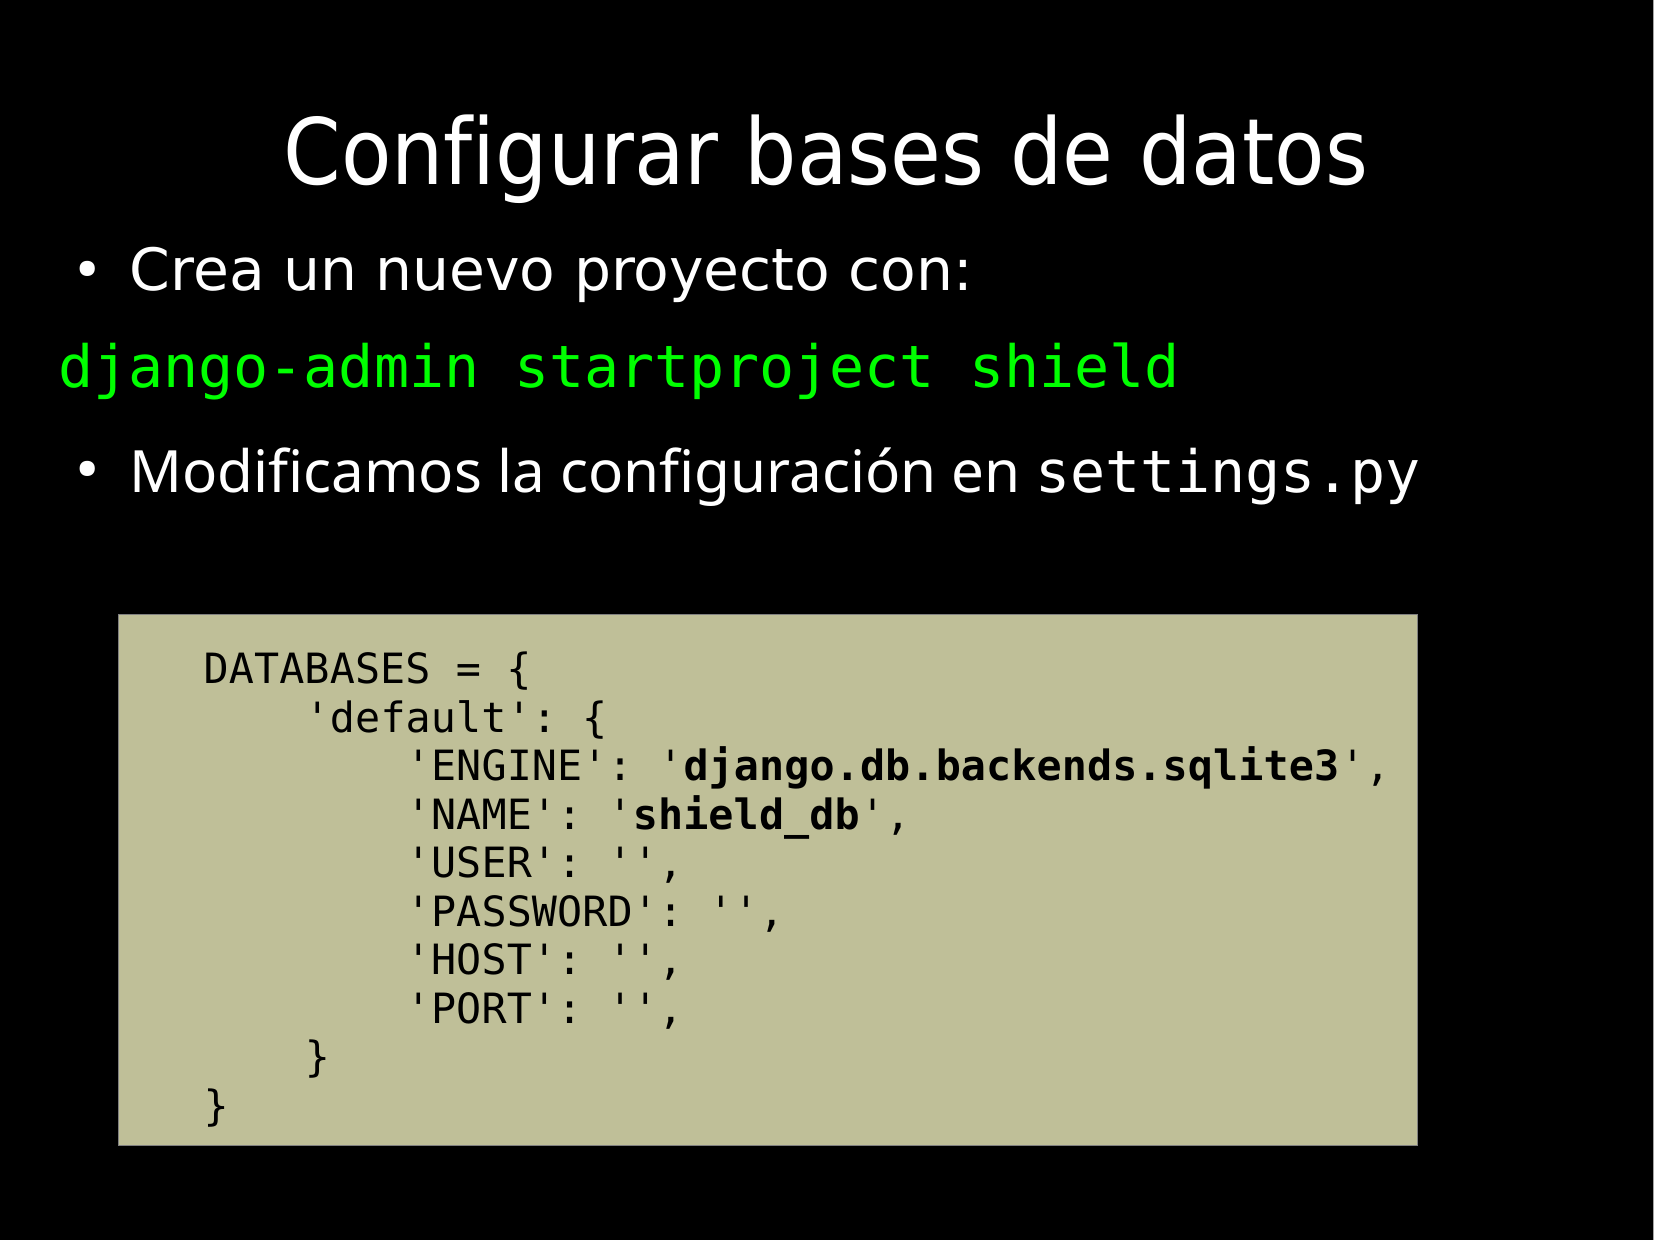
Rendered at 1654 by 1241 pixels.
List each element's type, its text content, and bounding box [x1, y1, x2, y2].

text_box DATABASES = { 'default': { 'ENGINE': 'django.db.backends.sqlite3', 'NAME': 'shield_db', 'USER': '', 'PASSWORD': '', 'HOST': '', 'PORT': '', } } [188, 637, 1406, 1193]
text_box [118, 615, 1418, 1146]
list Crea un nuevo proyecto con: django-admin startproject shield Modificamos la configuración en settings.py [59, 236, 1536, 615]
title Configurar bases de datos [82, 49, 1571, 257]
